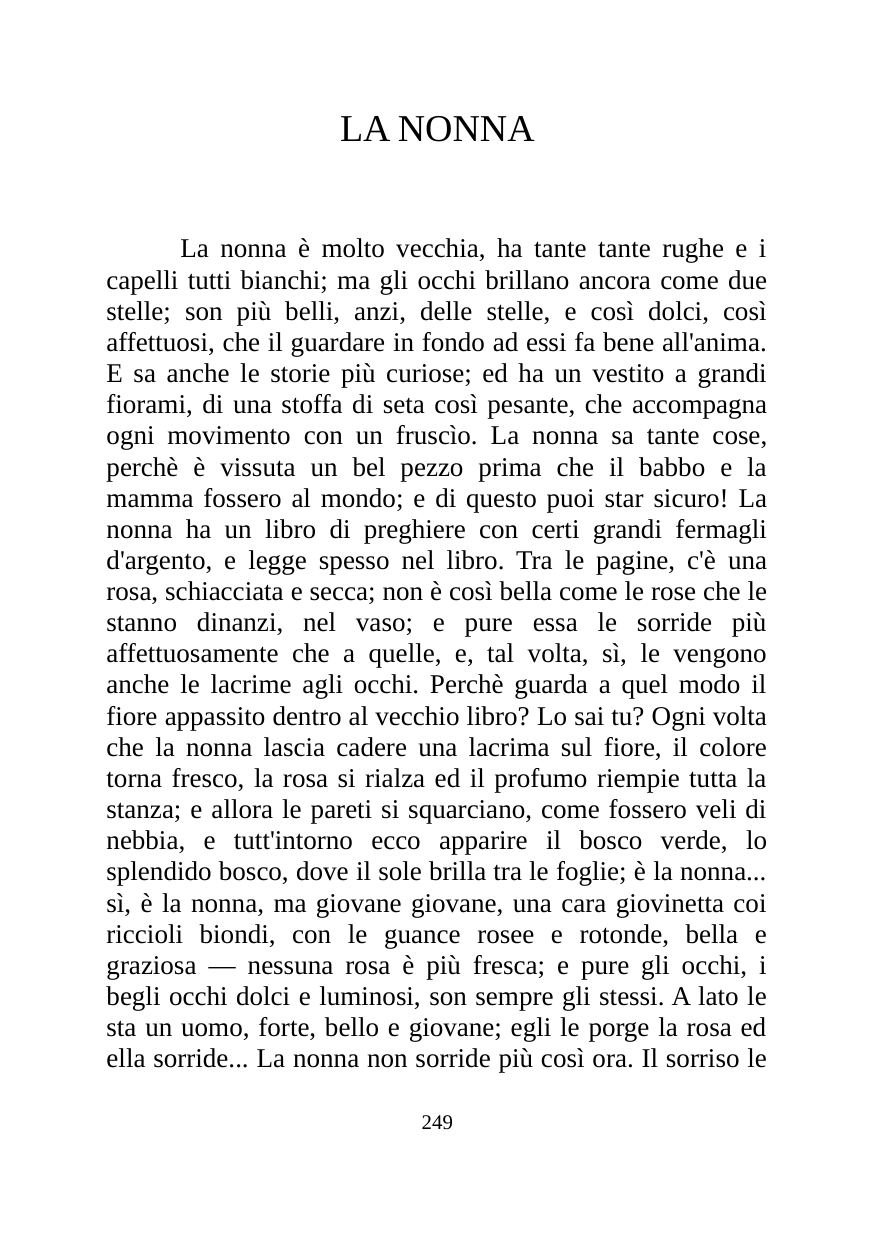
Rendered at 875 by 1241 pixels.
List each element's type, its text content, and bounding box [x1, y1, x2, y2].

subtitle LA NONNA [106, 106, 768, 150]
text La nonna è molto vecchia, ha tante tante rughe e i capelli tutti bianchi; ma gli occhi brillano ancora come due stelle; son più belli, anzi, delle stelle, e così dolci, così affettuosi, che il guardare in fondo ad essi fa bene all'anima. E sa anche le storie più curiose; ed ha un vestito a grandi fiorami, di una stoffa di seta così pesante, che accompagna ogni movimento con un fruscìo. La nonna sa tante cose, perchè è vissuta un bel pezzo prima che il babbo e la mamma fossero al mondo; e di questo puoi star sicuro! La nonna ha un libro di preghiere con certi grandi fermagli d'argento, e legge spesso nel libro. Tra le pagine, c'è una rosa, schiacciata e secca; non è così bella come le rose che le stanno dinanzi, nel vaso; e pure essa le sorride più affettuosamente che a quelle, e, tal volta, sì, le vengono anche le lacrime agli occhi. Perchè guarda a quel modo il fiore appassito dentro al vecchio libro? Lo sai tu? Ogni volta che la nonna lascia cadere una lacrima sul fiore, il colore torna fresco, la rosa si rialza ed il profumo riempie tutta la stanza; e allora le pareti si squarciano, come fossero veli di nebbia, e tutt'intorno ecco apparire il bosco verde, lo splendido bosco, dove il sole brilla tra le foglie; è la nonna... sì, è la nonna, ma giovane giovane, una cara giovinetta coi riccioli biondi, con le guance rosee e rotonde, bella e graziosa — nessuna rosa è più fresca; e pure gli occhi, i begli occhi dolci e luminosi, son sempre gli stessi. A lato le sta un uomo, forte, bello e giovane; egli le porge la rosa ed ella sorride... La nonna non sorride più così ora. Il sorriso le [106, 233, 768, 1073]
